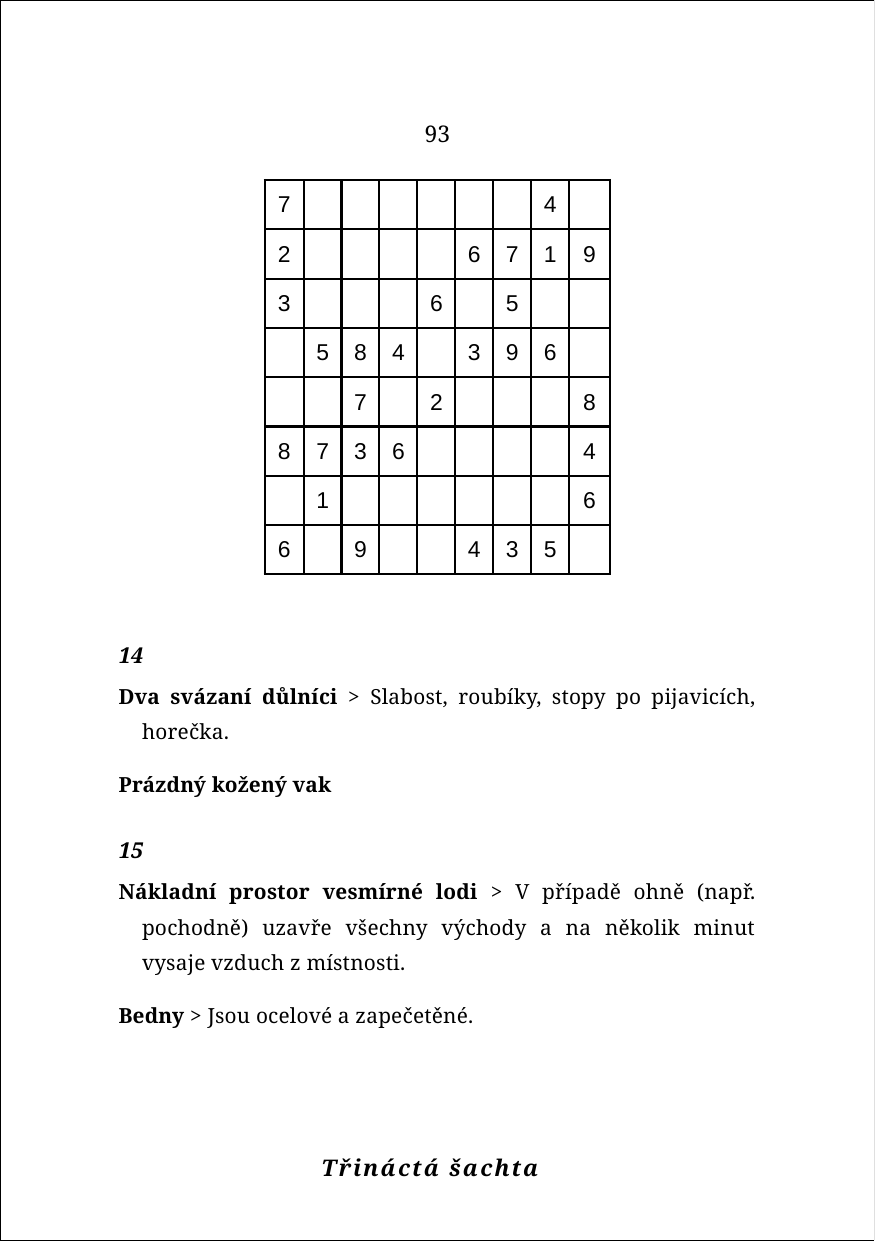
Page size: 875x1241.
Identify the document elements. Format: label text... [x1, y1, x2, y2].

table_cell [380, 526, 416, 573]
table_cell [532, 477, 568, 524]
table_cell [570, 280, 609, 327]
table_cell [570, 181, 609, 228]
table_cell [418, 428, 454, 474]
text Dva svázaní důlníci > Slabost, roubíky, stopy po pijavicích, horečka. [118, 682, 756, 746]
text Prázdný kožený vak [118, 771, 756, 799]
table_cell 6 [266, 526, 303, 573]
table_cell 6 [532, 329, 568, 376]
table_cell [380, 477, 416, 524]
table_cell [418, 329, 454, 376]
table_cell 7 [266, 181, 303, 228]
table_cell [418, 181, 454, 228]
table_cell [456, 477, 492, 524]
table_cell [494, 428, 530, 474]
table_cell [343, 477, 378, 524]
table_cell [570, 526, 609, 573]
table_cell 5 [305, 329, 340, 376]
table_cell [380, 181, 416, 228]
table_cell [456, 181, 492, 228]
table_cell [494, 477, 530, 524]
table_cell 2 [418, 378, 454, 425]
table_cell 8 [343, 329, 378, 376]
table_cell [494, 181, 530, 228]
text Bedny > Jsou ocelové a zapečetěné. [118, 1001, 756, 1030]
table_cell [380, 378, 416, 425]
table_cell [305, 181, 340, 228]
table_cell [570, 329, 609, 376]
table_cell [494, 378, 530, 425]
table_cell [266, 477, 303, 524]
table_cell 6 [456, 230, 492, 277]
table_cell 1 [532, 230, 568, 277]
table_cell [343, 181, 378, 228]
table_cell 5 [494, 280, 530, 327]
table_cell [343, 280, 378, 327]
table_cell 1 [305, 477, 340, 524]
table_cell 7 [494, 230, 530, 277]
table_cell [305, 526, 340, 573]
table_cell 6 [570, 477, 609, 524]
table_cell [532, 280, 568, 327]
table_cell 9 [570, 230, 609, 277]
table_cell [418, 526, 454, 573]
table_cell 4 [380, 329, 416, 376]
table_cell 7 [343, 378, 378, 425]
table_cell 6 [418, 280, 454, 327]
table_cell [380, 230, 416, 277]
table_cell [266, 378, 303, 425]
table_cell [532, 428, 568, 474]
text Nákladní prostor vesmírné lodi > V případě ohně (např. pochodně) uzavře všechny východy a na několik minut vysaje vzduch z místnosti. [118, 877, 756, 977]
table_cell 8 [570, 378, 609, 425]
table_cell [266, 329, 303, 376]
table_cell [418, 477, 454, 524]
table_cell 3 [494, 526, 530, 573]
table_cell [380, 280, 416, 327]
table_cell 3 [343, 428, 378, 474]
table_cell 9 [343, 526, 378, 573]
table_cell 4 [456, 526, 492, 573]
table_cell 7 [305, 428, 340, 474]
table_cell 3 [456, 329, 492, 376]
table_cell [456, 280, 492, 327]
table_cell [305, 378, 340, 425]
table_cell 3 [266, 280, 303, 327]
table_cell [456, 378, 492, 425]
table_cell 9 [494, 329, 530, 376]
table_cell [343, 230, 378, 277]
table_cell 4 [532, 181, 568, 228]
subtitle 15 [118, 836, 756, 865]
table_cell [305, 230, 340, 277]
subtitle 14 [118, 640, 756, 670]
table_cell 8 [266, 428, 303, 474]
table_cell [305, 280, 340, 327]
table_cell 4 [570, 428, 609, 474]
table_cell [418, 230, 454, 277]
table_cell [532, 378, 568, 425]
table_cell 6 [380, 428, 416, 474]
table_cell 2 [266, 230, 303, 277]
table_cell 5 [532, 526, 568, 573]
table_cell [456, 428, 492, 474]
